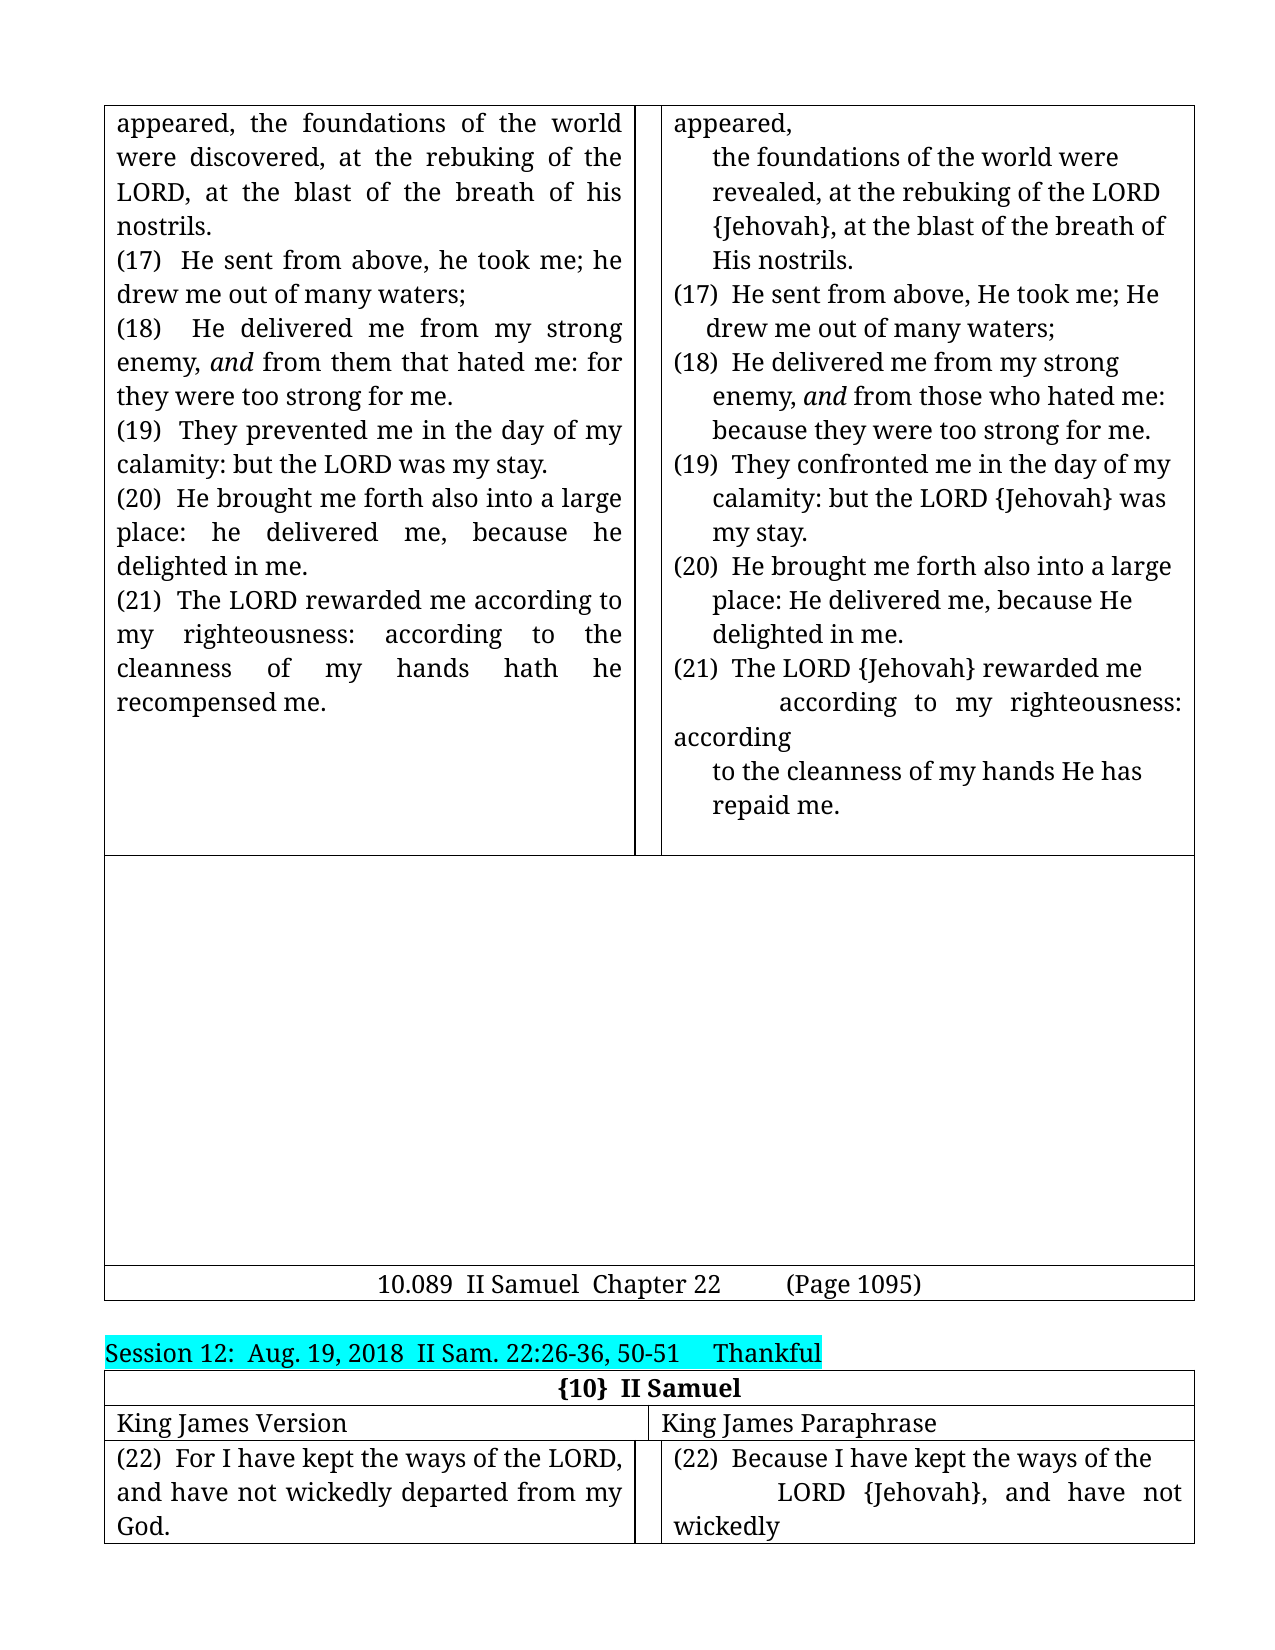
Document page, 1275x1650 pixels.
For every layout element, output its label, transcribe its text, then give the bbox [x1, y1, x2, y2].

table_cell [105, 856, 1194, 1265]
table_cell (22) Because I have kept the ways of the LORD {Jehovah}, and have not wickedly [662, 1441, 1194, 1543]
text Session 12: Aug. 19, 2018 II Sam. 22:26-36, 50-51 Thankful [105, 1335, 1170, 1369]
table_cell King James Paraphrase [649, 1406, 1194, 1440]
table_cell [636, 106, 661, 855]
table_cell King James Version [105, 1406, 648, 1440]
table_cell [636, 1441, 661, 1543]
table_cell (22) For I have kept the ways of the LORD, and have not wickedly departed from my God. [105, 1441, 634, 1543]
table_cell appeared, the foundations of the world were revealed, at the rebuking of the LORD {Jehovah}, at the blast of the breath of His nostrils. (17) He sent from above, He took me; He drew me out of many waters; (18) He delivered me from my strong enemy, and from those who hated me: because they were too strong for me. (19) They confronted me in the day of my calamity: but the LORD {Jehovah} was my stay. (20) He brought me forth also into a large place: He delivered me, because He delighted in me. (21) The LORD {Jehovah} rewarded me according to my righteousness: according to the cleanness of my hands He has repaid me. [662, 106, 1194, 855]
table_header {10} II Samuel [105, 1371, 1194, 1404]
table_cell 10.089 II Samuel Chapter 22 (Page 1095) [105, 1266, 1194, 1300]
table_cell appeared, the foundations of the world were discovered, at the rebuking of the LORD, at the blast of the breath of his nostrils. (17) He sent from above, he took me; he drew me out of many waters; (18) He delivered me from my strong enemy, and from them that hated me: for they were too strong for me. (19) They prevented me in the day of my calamity: but the LORD was my stay. (20) He brought me forth also into a large place: he delivered me, because he delighted in me. (21) The LORD rewarded me according to my righteousness: according to the cleanness of my hands hath he recompensed me. [105, 106, 634, 855]
